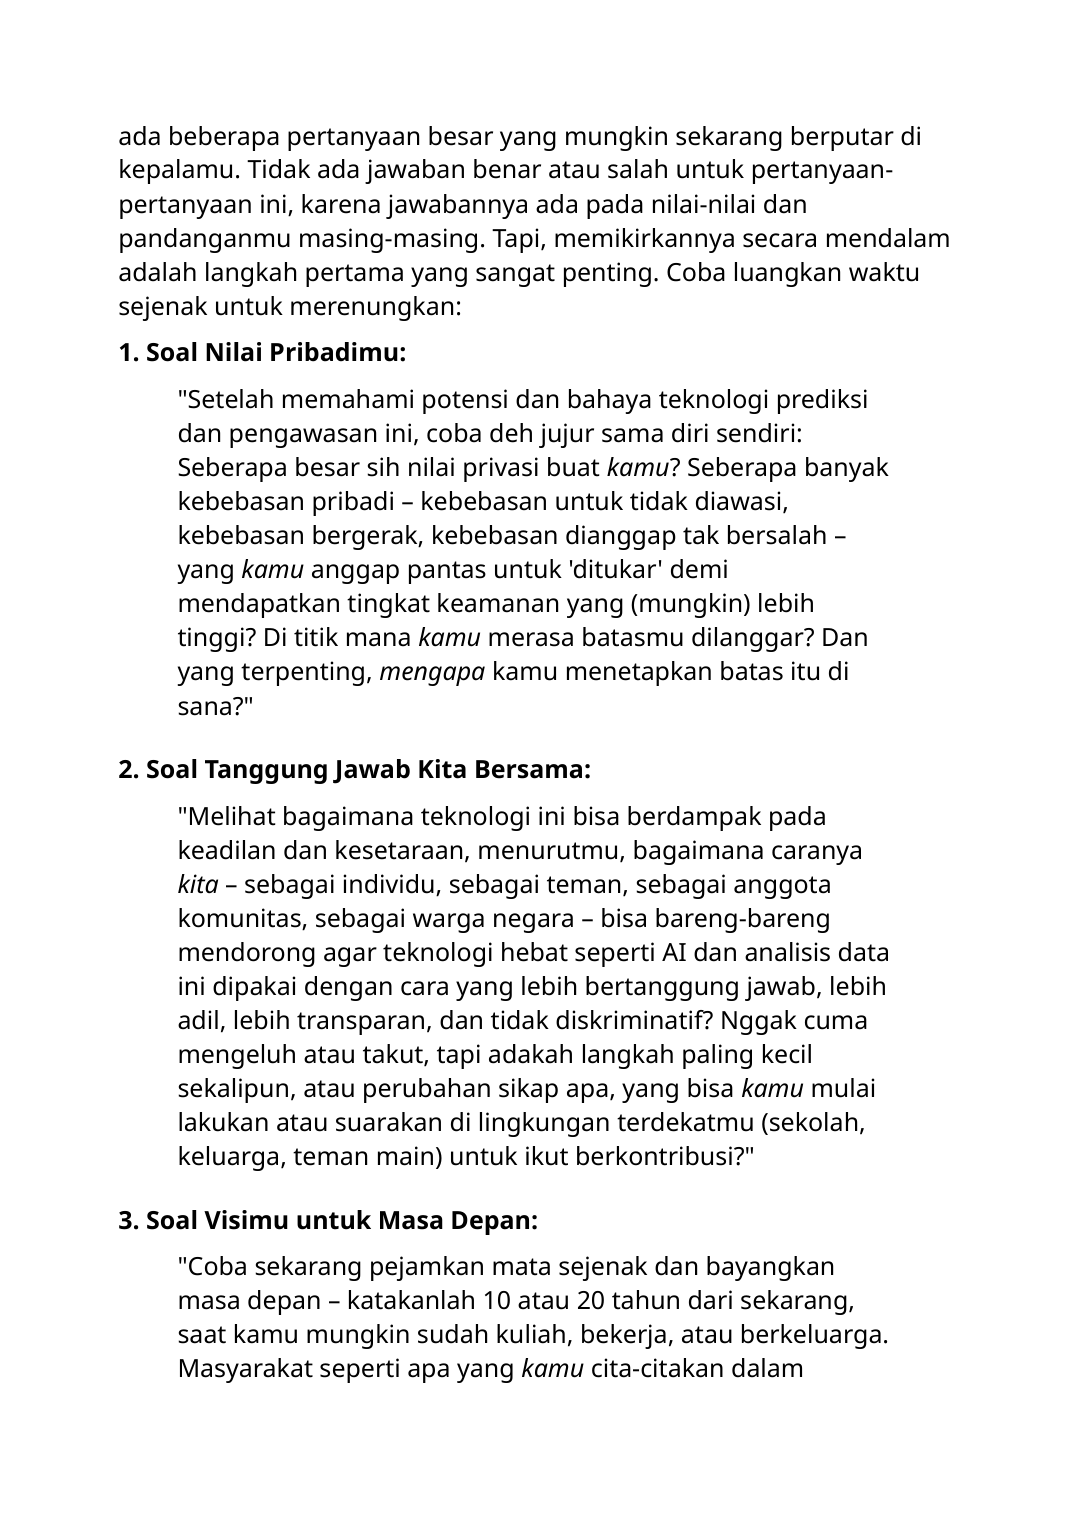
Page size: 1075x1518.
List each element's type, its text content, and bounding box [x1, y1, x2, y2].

text ada beberapa pertanyaan besar yang mungkin sekarang berputar di kepalamu. Tidak ada jawaban benar atau salah untuk pertanyaan-pertanyaan ini, karena jawabannya ada pada nilai-nilai dan pandanganmu masing-masing. Tapi, memikirkannya secara mendalam adalah langkah pertama yang sangat penting. Coba luangkan waktu sejenak untuk merenungkan: [118, 118, 957, 322]
text 1. Soal Nilai Pribadimu: [118, 335, 957, 369]
text "Melihat bagaimana teknologi ini bisa berdampak pada keadilan dan kesetaraan, menurutmu, bagaimana caranya kita – sebagai individu, sebagai teman, sebagai anggota komunitas, sebagai warga negara – bisa bareng-bareng mendorong agar teknologi hebat seperti AI dan analisis data ini dipakai dengan cara yang lebih bertanggung jawab, lebih adil, lebih transparan, dan tidak diskriminatif? Nggak cuma mengeluh atau takut, tapi adakah langkah paling kecil sekalipun, atau perubahan sikap apa, yang bisa kamu mulai lakukan atau suarakan di lingkungan terdekatmu (sekolah, keluarga, teman main) untuk ikut berkontribusi?" [177, 798, 898, 1173]
text "Setelah memahami potensi dan bahaya teknologi prediksi dan pengawasan ini, coba deh jujur sama diri sendiri: Seberapa besar sih nilai privasi buat kamu? Seberapa banyak kebebasan pribadi – kebebasan untuk tidak diawasi, kebebasan bergerak, kebebasan dianggap tak bersalah – yang kamu anggap pantas untuk 'ditukar' demi mendapatkan tingkat keamanan yang (mungkin) lebih tinggi? Di titik mana kamu merasa batasmu dilanggar? Dan yang terpenting, mengapa kamu menetapkan batas itu di sana?" [177, 382, 898, 722]
text 2. Soal Tanggung Jawab Kita Bersama: [118, 752, 957, 786]
text "Coba sekarang pejamkan mata sejenak dan bayangkan masa depan – katakanlah 10 atau 20 tahun dari sekarang, saat kamu mungkin sudah kuliah, bekerja, atau berkeluarga. Masyarakat seperti apa yang kamu cita-citakan dalam [177, 1249, 898, 1385]
text 3. Soal Visimu untuk Masa Depan: [118, 1202, 957, 1236]
